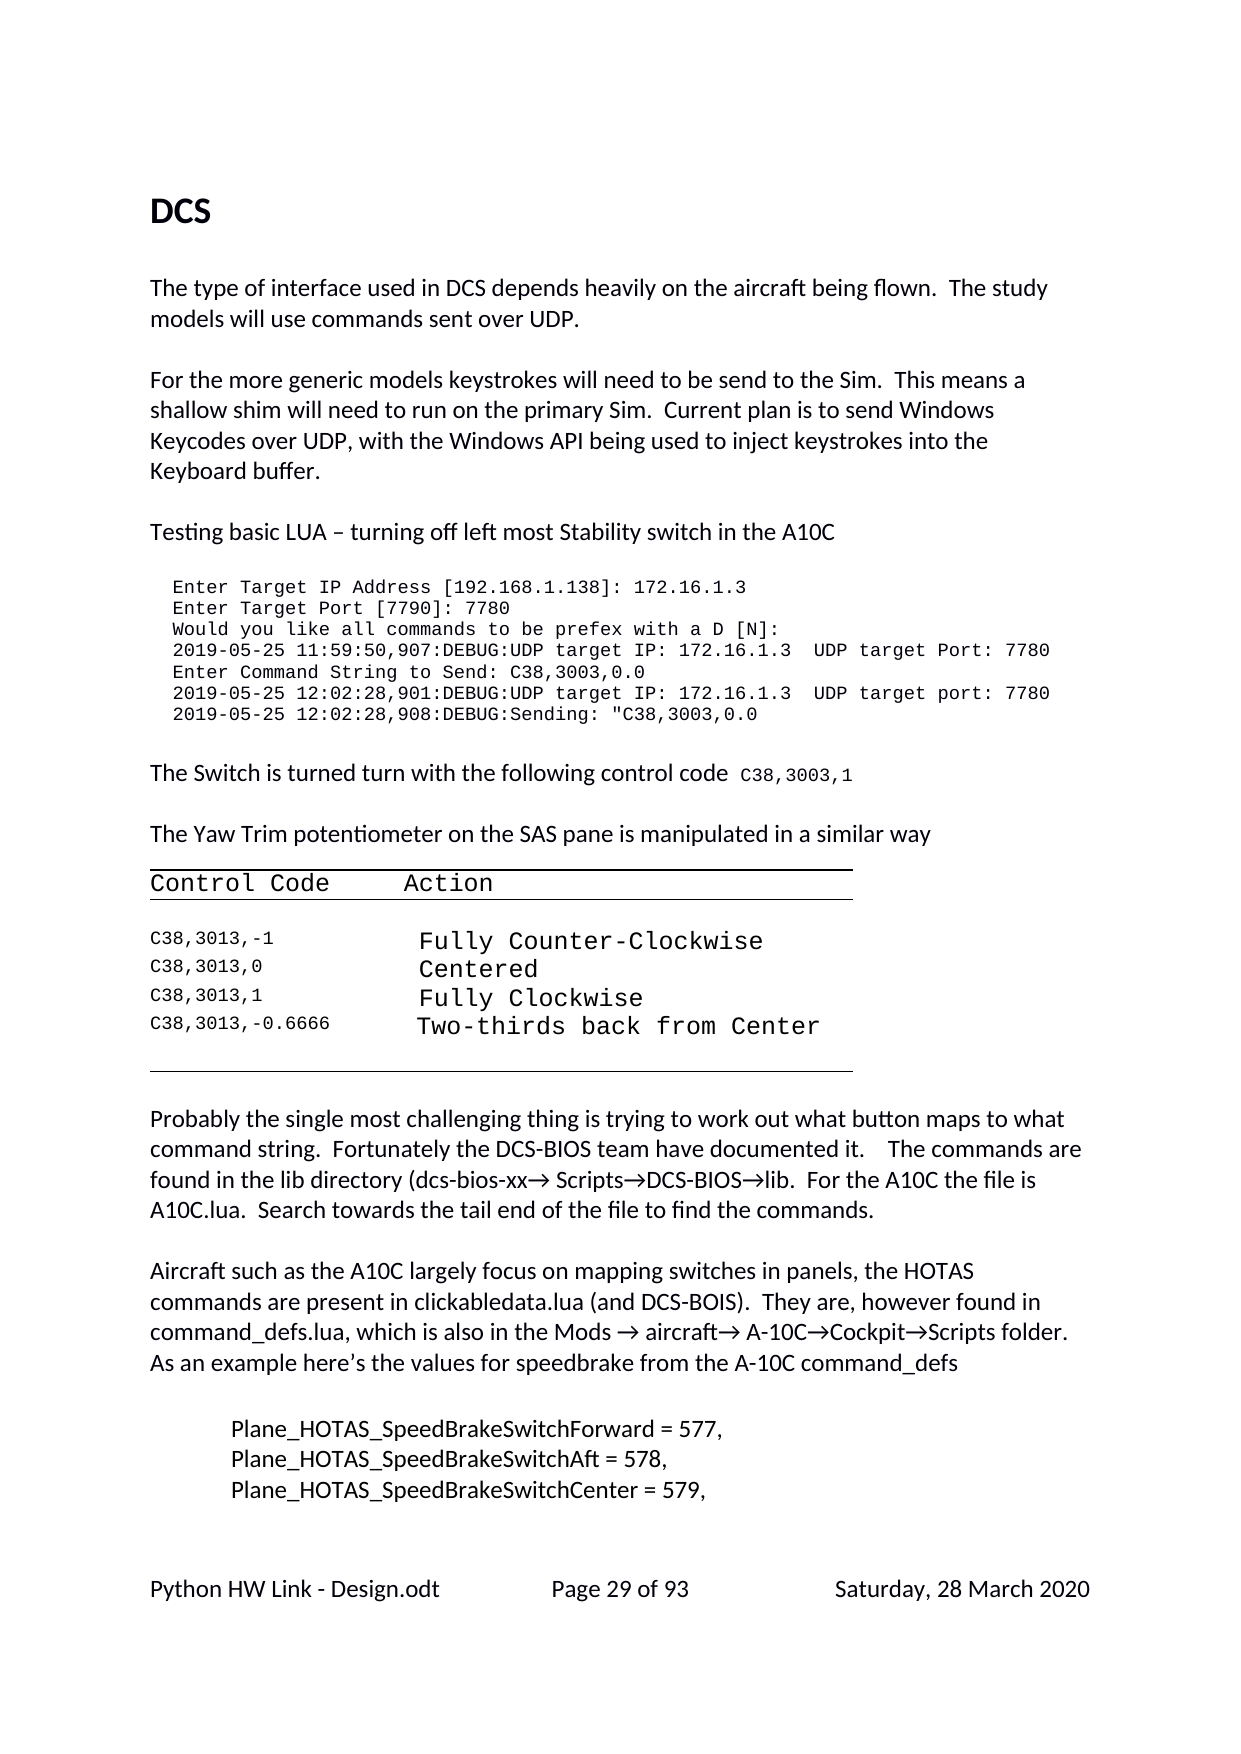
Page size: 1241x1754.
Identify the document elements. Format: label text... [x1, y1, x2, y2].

subtitle DCS [150, 187, 1090, 233]
text 2019-05-25 12:02:28,901:DEBUG:UDP target IP: 172.16.1.3 UDP target port: 7780 [150, 684, 1090, 705]
text Enter Command String to Send: C38,3003,0.0 [150, 662, 1090, 684]
table_header Control Code [150, 871, 403, 899]
text 2019-05-25 12:02:28,908:DEBUG:Sending: "C38,3003,0.0 [150, 705, 1090, 726]
table_cell [404, 900, 853, 929]
table_cell Centered [404, 957, 853, 985]
table_cell Fully Counter-Clockwise [404, 929, 853, 957]
text The type of interface used in DCS depends heavily on the aircraft being flown. The study models will use commands sent over UDP. [150, 272, 1090, 333]
table_cell C38,3013,-0.6666 [150, 1014, 403, 1042]
text Probably the single most challenging thing is trying to work out what button maps to what command string. Fortunately the DCS-BIOS team have documented it. The commands are found in the lib directory (dcs-bios-xx→ Scripts→DCS-BIOS→lib. For the A10C the file is A10C.lua. Search towards the tail end of the file to find the commands. [150, 1103, 1090, 1225]
text The Switch is turned turn with the following control code C38,3003,1 [150, 757, 1090, 787]
table_cell Fully Clockwise [404, 985, 853, 1014]
text 2019-05-25 11:59:50,907:DEBUG:UDP target IP: 172.16.1.3 UDP target Port: 7780 [150, 641, 1090, 662]
table_cell [150, 1042, 403, 1071]
text The Yaw Trim potentiometer on the SAS pane is manipulated in a similar way [150, 818, 1090, 848]
table_cell C38,3013,1 [150, 985, 403, 1014]
table_header Action [404, 871, 853, 899]
table_cell C38,3013,-1 [150, 929, 403, 957]
table_cell [404, 1042, 853, 1071]
table_cell Two-thirds back from Center [404, 1014, 853, 1042]
table_cell C38,3013,0 [150, 957, 403, 985]
text For the more generic models keystrokes will need to be send to the Sim. This means a shallow shim will need to run on the primary Sim. Current plan is to send Windows Keycodes over UDP, with the Windows API being used to inject keystrokes into the Keyboard buffer. [150, 364, 1090, 486]
table_cell [150, 900, 403, 929]
text Enter Target IP Address [192.168.1.138]: 172.16.1.3 [150, 577, 1090, 599]
text Would you like all commands to be prefex with a D [N]: [150, 620, 1090, 641]
text Aircraft such as the A10C largely focus on mapping switches in panels, the HOTAS commands are present in clickabledata.lua (and DCS-BOIS). They are, however found in command_defs.lua, which is also in the Mods → aircraft→ A-10C→Cockpit→Scripts folder. As an example here’s the values for speedbrake from the A-10C command_defs [150, 1255, 1090, 1377]
text Enter Target Port [7790]: 7780 [150, 599, 1090, 620]
text Testing basic LUA – turning off left most Stability switch in the A10C [150, 516, 1090, 547]
